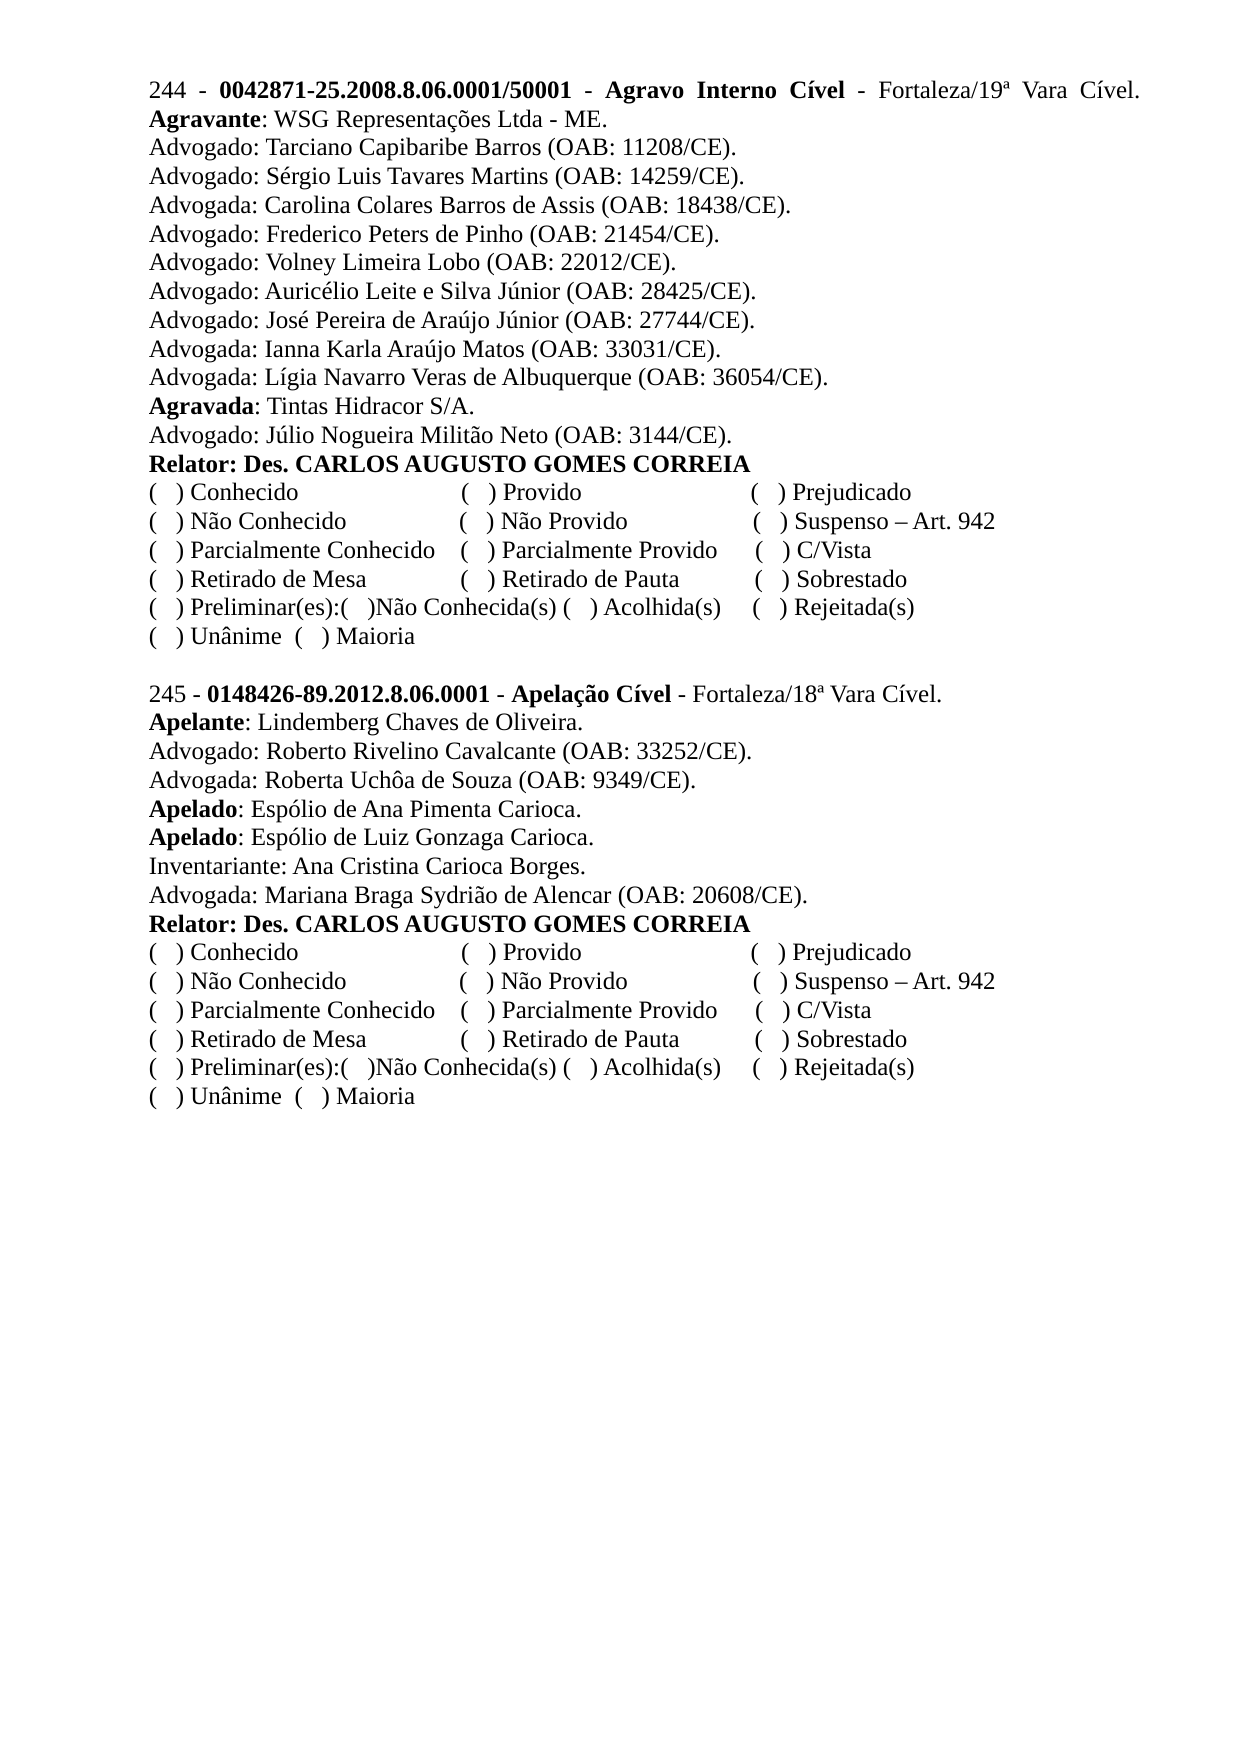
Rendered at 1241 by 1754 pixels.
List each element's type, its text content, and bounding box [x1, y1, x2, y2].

text Advogada: Mariana Braga Sydrião de Alencar (OAB: 20608/CE). [148, 880, 1141, 909]
text Advogado: Frederico Peters de Pinho (OAB: 21454/CE). [148, 219, 1141, 247]
text Apelante: Lindemberg Chaves de Oliveira. [148, 707, 1141, 736]
text Advogado: Volney Limeira Lobo (OAB: 22012/CE). [148, 247, 1141, 276]
text Advogado: Tarciano Capibaribe Barros (OAB: 11208/CE). [148, 132, 1141, 161]
text Advogada: Roberta Uchôa de Souza (OAB: 9349/CE). [148, 765, 1141, 794]
text 245 - 0148426-89.2012.8.06.0001 - Apelação Cível - Fortaleza/18ª Vara Cível. [148, 679, 1141, 707]
text ( ) Parcialmente Conhecido ( ) Parcialmente Provido ( ) C/Vista [148, 995, 1158, 1024]
text Advogado: Roberto Rivelino Cavalcante (OAB: 33252/CE). [148, 736, 1141, 765]
text Advogada: Carolina Colares Barros de Assis (OAB: 18438/CE). [148, 190, 1141, 219]
text ( ) Não Conhecido ( ) Não Provido ( ) Suspenso – Art. 942 [148, 966, 1158, 995]
text ( ) Não Conhecido ( ) Não Provido ( ) Suspenso – Art. 942 [148, 506, 1158, 535]
text Inventariante: Ana Cristina Carioca Borges. [148, 851, 1141, 880]
text ( ) Unânime ( ) Maioria [148, 621, 1158, 650]
text Apelado: Espólio de Luiz Gonzaga Carioca. [148, 822, 1141, 851]
text Agravada: Tintas Hidracor S/A. [148, 391, 1141, 420]
text Relator: Des. CARLOS AUGUSTO GOMES CORREIA [148, 909, 1141, 937]
text Advogada: Lígia Navarro Veras de Albuquerque (OAB: 36054/CE). [148, 362, 1141, 391]
text ( ) Conhecido ( ) Provido ( ) Prejudicado [148, 477, 1141, 506]
text ( ) Preliminar(es):( )Não Conhecida(s) ( ) Acolhida(s) ( ) Rejeitada(s) [148, 592, 1158, 621]
text Advogado: Sérgio Luis Tavares Martins (OAB: 14259/CE). [148, 161, 1141, 190]
text Advogada: Ianna Karla Araújo Matos (OAB: 33031/CE). [148, 334, 1141, 362]
text ( ) Retirado de Mesa ( ) Retirado de Pauta ( ) Sobrestado [148, 1024, 1158, 1052]
text Relator: Des. CARLOS AUGUSTO GOMES CORREIA [148, 449, 1141, 477]
text Apelado: Espólio de Ana Pimenta Carioca. [148, 794, 1141, 822]
text Advogado: Auricélio Leite e Silva Júnior (OAB: 28425/CE). [148, 276, 1141, 305]
text ( ) Conhecido ( ) Provido ( ) Prejudicado [148, 937, 1141, 966]
text ( ) Unânime ( ) Maioria [148, 1081, 1158, 1110]
text Advogado: José Pereira de Araújo Júnior (OAB: 27744/CE). [148, 305, 1141, 334]
text ( ) Parcialmente Conhecido ( ) Parcialmente Provido ( ) C/Vista [148, 535, 1158, 564]
text ( ) Preliminar(es):( )Não Conhecida(s) ( ) Acolhida(s) ( ) Rejeitada(s) [148, 1052, 1158, 1081]
text 244 - 0042871-25.2008.8.06.0001/50001 - Agravo Interno Cível - Fortaleza/19ª Vara Cível. Agravante: WSG Representações Ltda - ME. [148, 75, 1141, 132]
text Advogado: Júlio Nogueira Militão Neto (OAB: 3144/CE). [148, 420, 1141, 449]
text ( ) Retirado de Mesa ( ) Retirado de Pauta ( ) Sobrestado [148, 564, 1158, 592]
